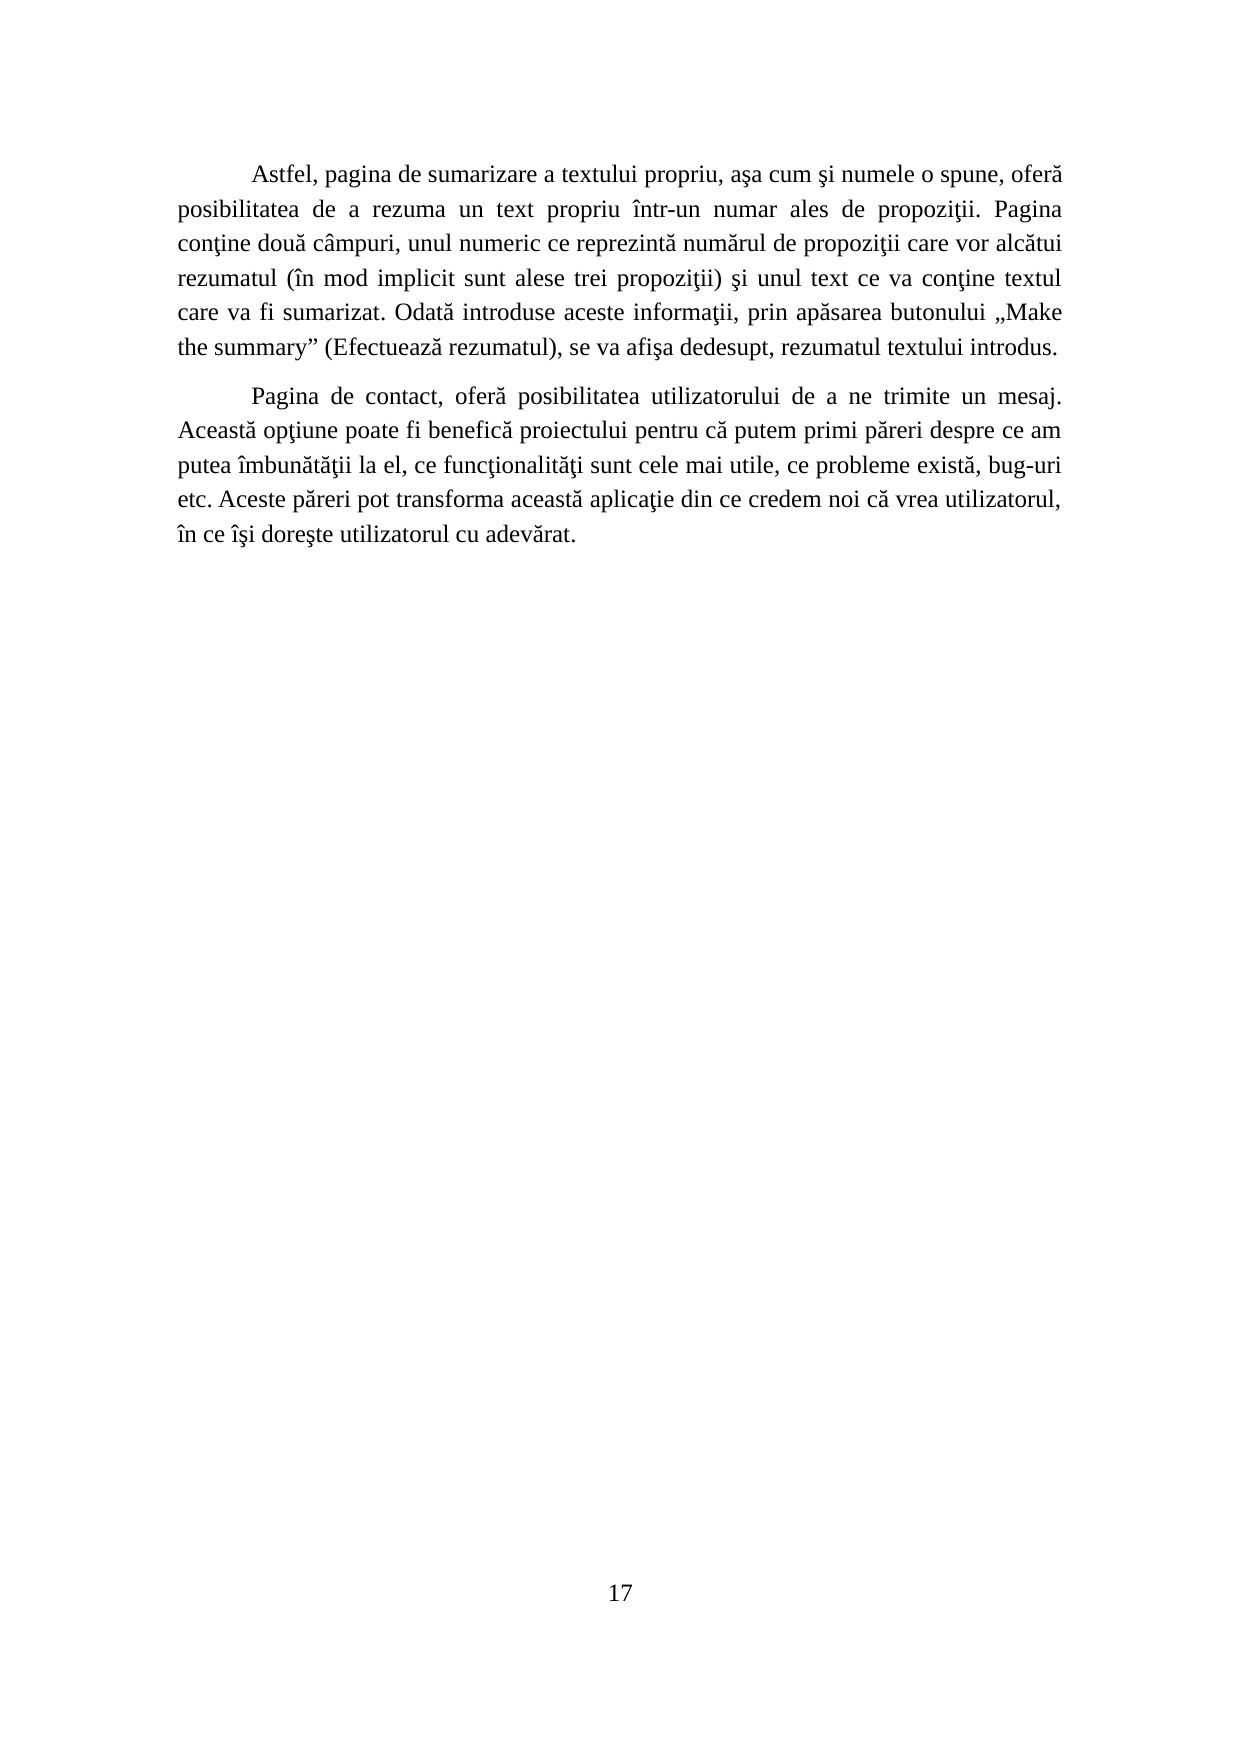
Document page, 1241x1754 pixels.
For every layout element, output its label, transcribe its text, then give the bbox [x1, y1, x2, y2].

text Astfel, pagina de sumarizare a textului propriu, aşa cum şi numele o spune, oferă posibilitatea de a rezuma un text propriu într-un numar ales de propoziţii. Pagina conţine două câmpuri, unul numeric ce reprezintă numărul de propoziţii care vor alcătui rezumatul (în mod implicit sunt alese trei propoziţii) şi unul text ce va conţine textul care va fi sumarizat. Odată introduse aceste informaţii, prin apăsarea butonului „Make the summary” (Efectuează rezumatul), se va afişa dedesupt, rezumatul textului introdus. [177, 159, 1063, 361]
text Pagina de contact, oferă posibilitatea utilizatorului de a ne trimite un mesaj. Această opţiune poate fi benefică proiectului pentru că putem primi păreri despre ce am putea îmbunătăţii la el, ce funcţionalităţi sunt cele mai utile, ce probleme există, bug-uri etc. Aceste păreri pot transforma această aplicaţie din ce credem noi că vrea utilizatorul, în ce îşi doreşte utilizatorul cu adevărat. [177, 381, 1063, 548]
